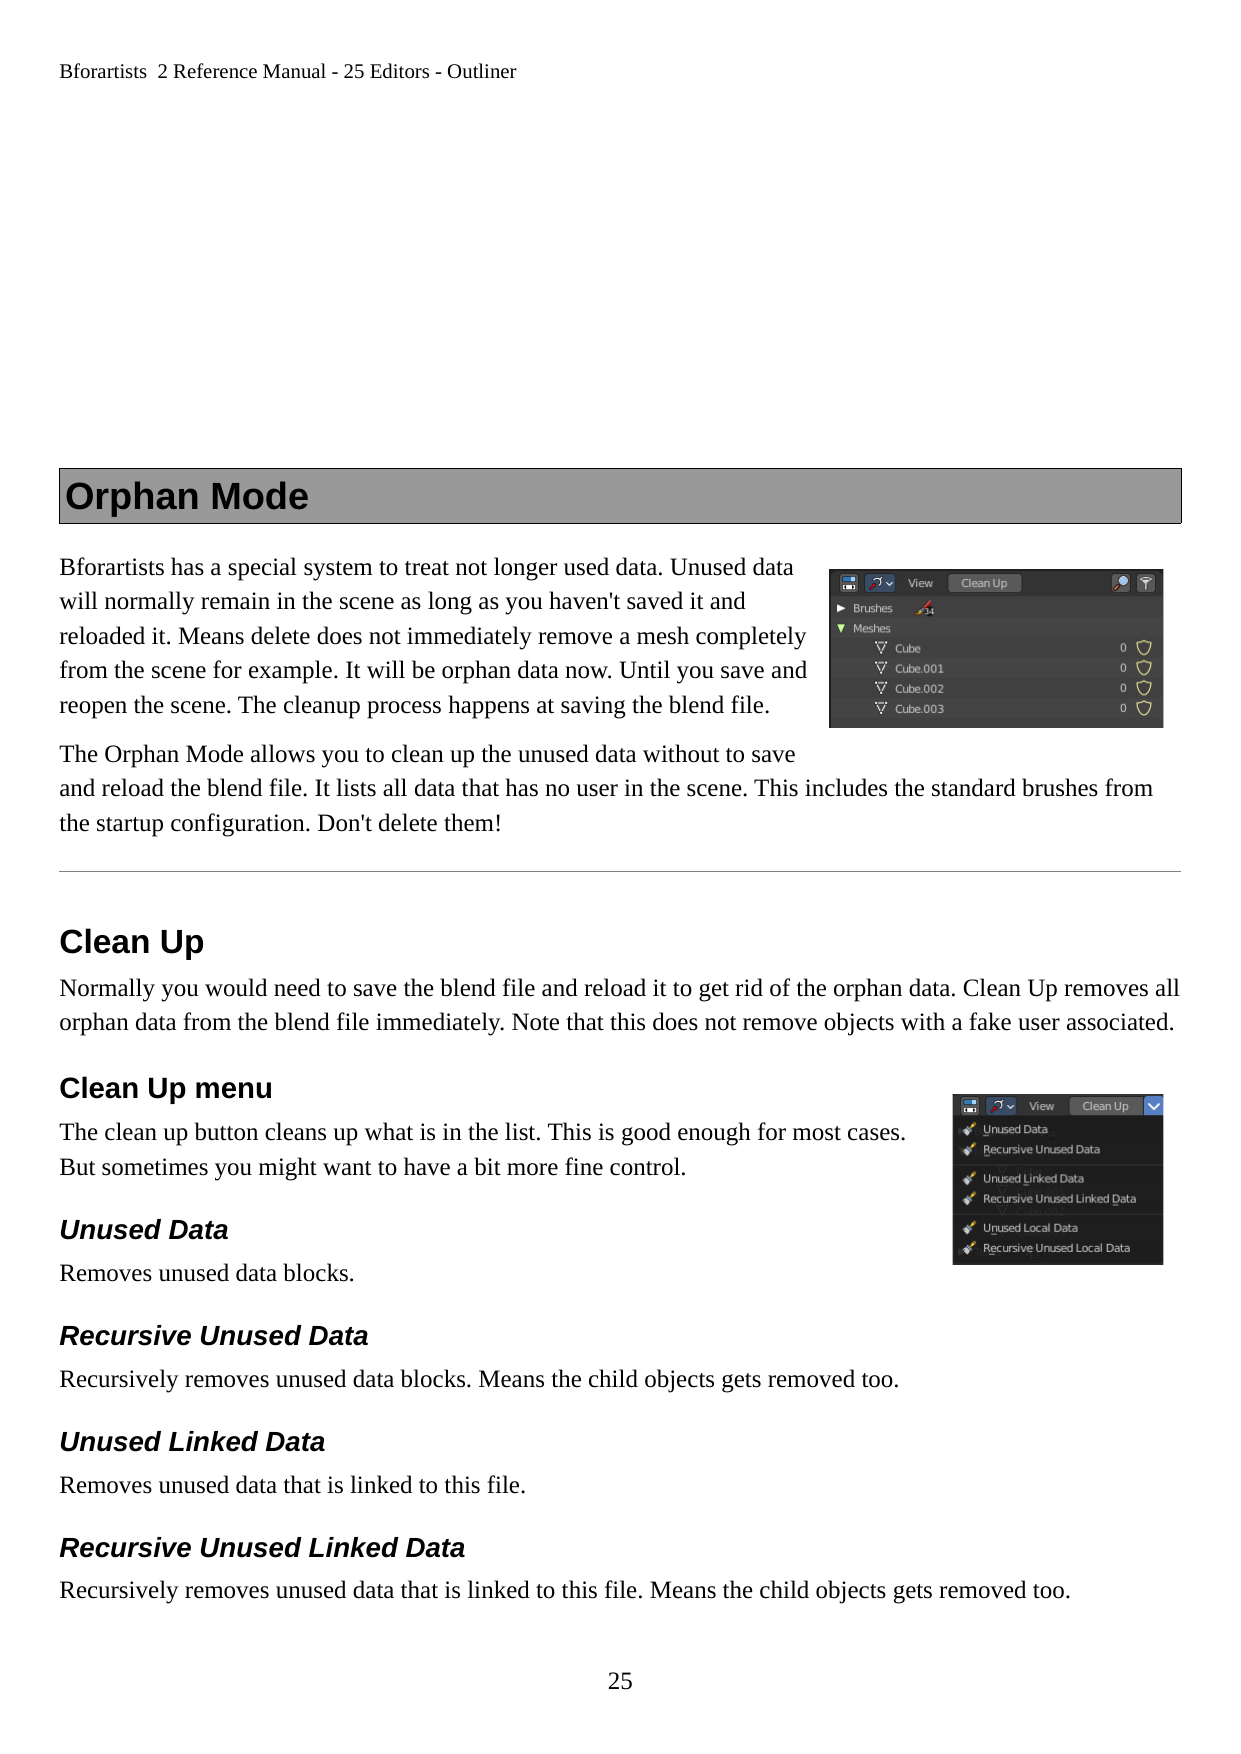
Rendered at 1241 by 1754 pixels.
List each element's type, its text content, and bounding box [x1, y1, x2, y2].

text Removes unused data that is linked to this file. [59, 1470, 1181, 1498]
subtitle [1164, 1213, 1181, 1245]
subtitle Clean Up [59, 922, 1181, 961]
table_header Orphan Mode [60, 469, 1181, 523]
subtitle Recursive Unused Linked Data [59, 1531, 1181, 1563]
text Normally you would need to save the blend file and reload it to get rid of the orphan data. Clean Up removes all orphan data from the blend file immediately. Note that this does not remove objects with a fake user associated. [59, 973, 1181, 1036]
subtitle Unused Data [59, 1213, 952, 1245]
text Recursively removes unused data blocks. Means the child objects gets removed too. [59, 1364, 1181, 1392]
picture [952, 1094, 1164, 1265]
picture [829, 569, 1164, 728]
subtitle Unused Linked Data [59, 1425, 1181, 1457]
text Recursively removes unused data that is linked to this file. Means the child objects gets removed too. [59, 1576, 1181, 1604]
subtitle Recursive Unused Data [59, 1319, 1181, 1351]
text Bforartists has a special system to treat not longer used data. Unused data will normally remain in the scene as long as you haven't saved it and reloaded it. Means delete does not immediately remove a mesh completely from the scene for example. It will be orphan data now. Until you save and reopen the scene. The cleanup process happens at saving the blend file. [59, 552, 1181, 718]
text The Orphan Mode allows you to clean up the unused data without to save and reload the blend file. It lists all data that has no user in the scene. This includes the standard brushes from the startup configuration. Don't delete them! [59, 739, 1181, 837]
text The clean up button cleans up what is in the list. This is good enough for most cases. But sometimes you might want to have a bit more fine control. [59, 1117, 952, 1181]
subtitle Clean Up menu [59, 1071, 1181, 1105]
text Removes unused data blocks. [59, 1258, 1181, 1287]
